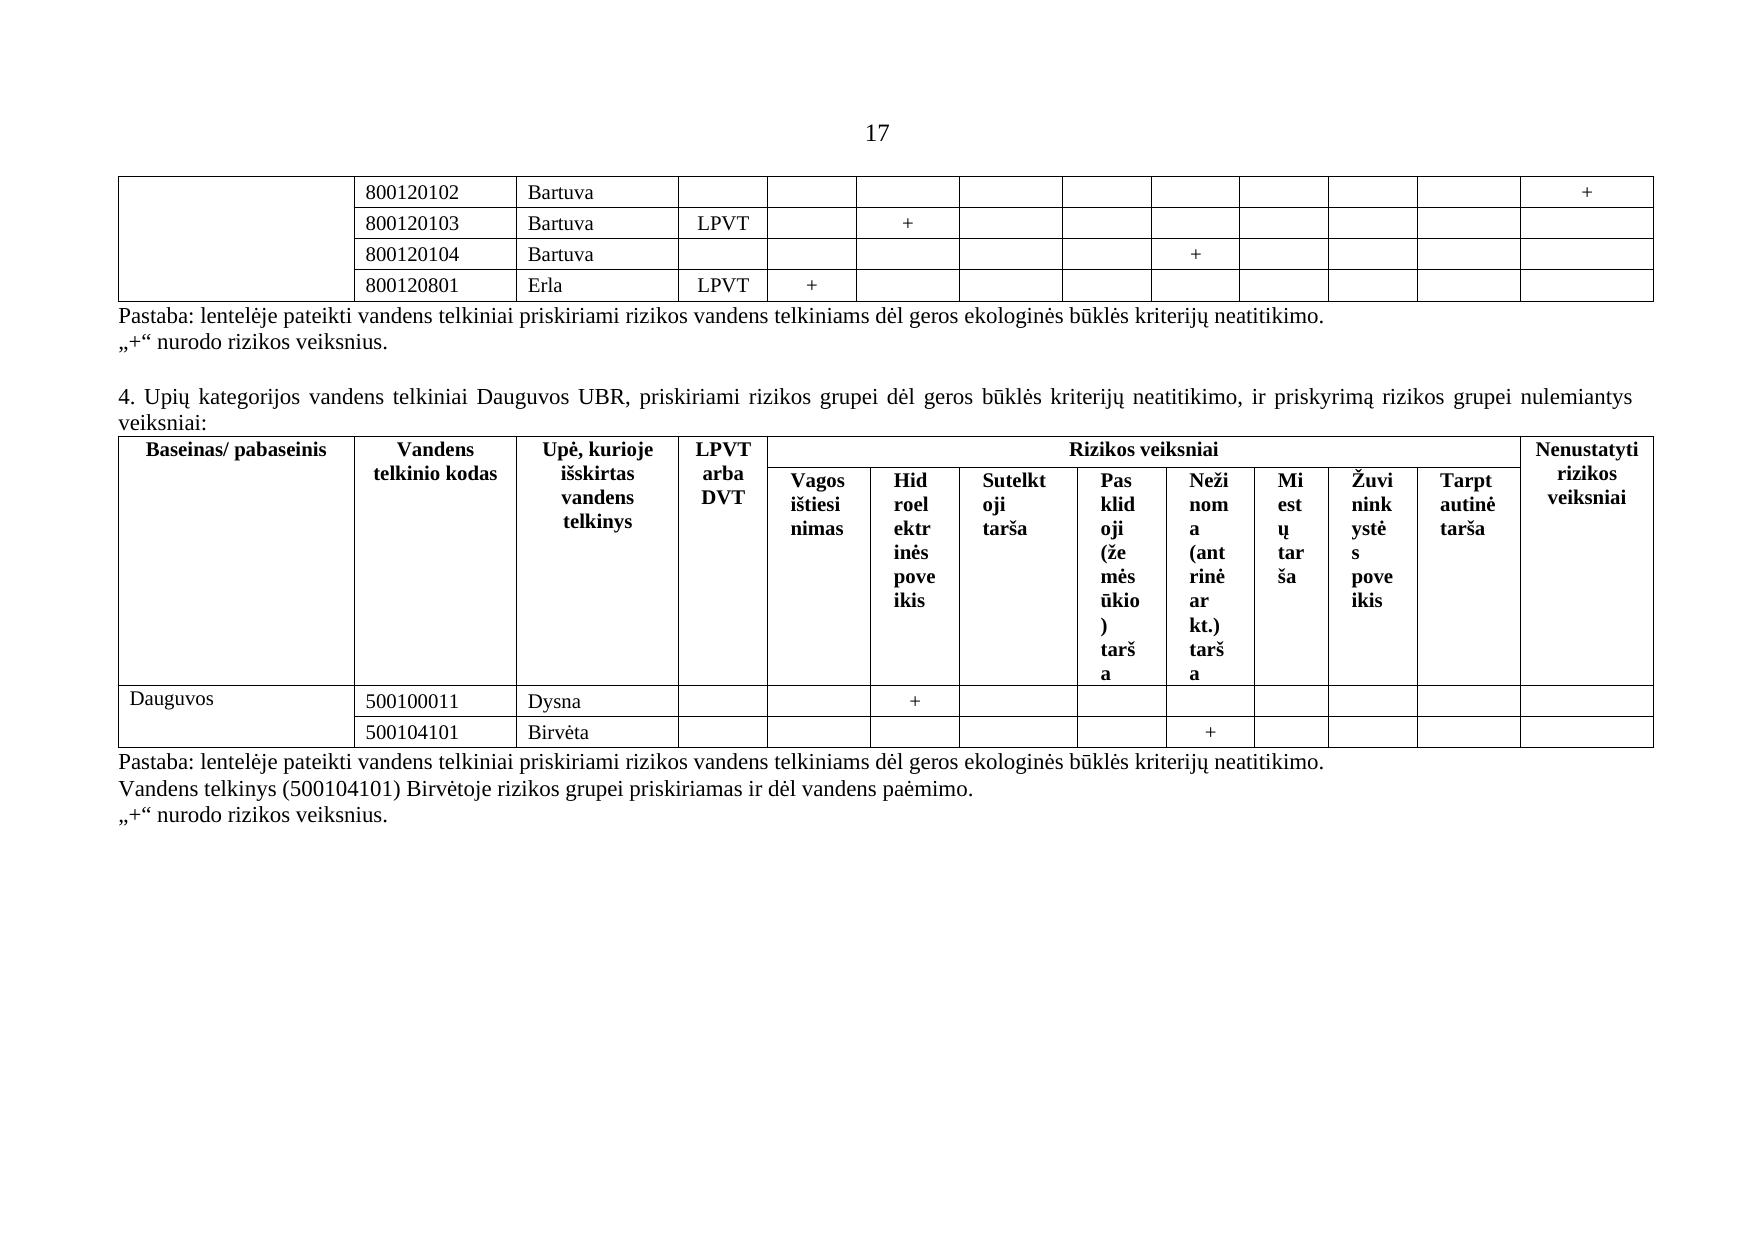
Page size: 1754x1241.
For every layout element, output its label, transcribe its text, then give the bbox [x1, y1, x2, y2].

table_cell [679, 239, 767, 269]
table_cell [1063, 270, 1151, 301]
table_cell [1240, 270, 1328, 301]
table_cell [1152, 270, 1239, 301]
table_cell [960, 686, 1077, 716]
table_cell [1240, 239, 1328, 269]
table_cell [1418, 208, 1520, 238]
table_cell [1255, 686, 1328, 716]
table_cell + [1152, 239, 1239, 269]
table_cell [1329, 208, 1417, 238]
table_cell Tarptautinė tarša [1418, 468, 1520, 685]
table_cell [679, 717, 767, 747]
table_cell [1418, 270, 1520, 301]
table_cell [1329, 177, 1417, 207]
text „+“ nurodo rizikos veiksnius. [118, 801, 1636, 827]
table_cell Pasklidoji (žemės ūkio) tarša [1078, 468, 1166, 685]
table_cell [1063, 177, 1151, 207]
table_cell [1418, 717, 1520, 747]
table_cell [1521, 686, 1653, 716]
table_cell [1521, 239, 1653, 269]
table_cell + [1521, 177, 1653, 207]
table_cell Erla [517, 270, 678, 301]
table_cell [679, 177, 767, 207]
table_cell [1063, 208, 1151, 238]
table_cell + [857, 208, 959, 238]
table_cell Dysna [517, 686, 678, 716]
table_cell Birvėta [517, 717, 678, 747]
text Pastaba: lentelėje pateikti vandens telkiniai priskiriami rizikos vandens telkiniams dėl geros ekologinės būklės kriterijų neatitikimo. [118, 748, 1636, 774]
table_cell [768, 239, 856, 269]
table_cell [1078, 686, 1166, 716]
table_cell Sutelktoji tarša [960, 468, 1077, 685]
table_cell [1152, 177, 1239, 207]
table_cell [857, 270, 959, 301]
table_cell 800120103 [355, 208, 516, 238]
table_cell [768, 686, 870, 716]
table_cell [960, 208, 1062, 238]
table_cell [960, 270, 1062, 301]
table_cell Bartuva [517, 177, 678, 207]
text Vandens telkinys (500104101) Birvėtoje rizikos grupei priskiriamas ir dėl vandens paėmimo. [118, 774, 1636, 801]
table_cell [1329, 270, 1417, 301]
table_cell Miestų tarša [1255, 468, 1328, 685]
table_cell 500100011 [355, 686, 516, 716]
table_cell + [1167, 717, 1254, 747]
table_cell LPVT [679, 208, 767, 238]
table_cell [1521, 270, 1653, 301]
table_cell [1521, 208, 1653, 238]
table_cell [857, 239, 959, 269]
table_cell [1418, 177, 1520, 207]
table_cell [960, 239, 1062, 269]
table_cell [960, 717, 1077, 747]
table_cell [1418, 686, 1520, 716]
table_cell [1329, 239, 1417, 269]
table_header Upė, kurioje išskirtas vandens telkinys [517, 437, 678, 685]
table_cell [1078, 717, 1166, 747]
table_cell LPVT [679, 270, 767, 301]
table_cell [679, 686, 767, 716]
text „+“ nurodo rizikos veiksnius. [118, 328, 1636, 354]
table_cell [768, 177, 856, 207]
table_cell [1240, 177, 1328, 207]
table_cell Bartuva [517, 208, 678, 238]
table_cell [1255, 717, 1328, 747]
table_cell [1152, 208, 1239, 238]
table_header Baseinas/ pabaseinis [119, 437, 354, 685]
table_cell [871, 717, 959, 747]
table_cell 500104101 [355, 717, 516, 747]
table_header Vandens telkinio kodas [355, 437, 516, 685]
table_cell [1521, 717, 1653, 747]
table_cell Dauguvos [119, 686, 354, 747]
table_cell + [768, 270, 856, 301]
table_cell [119, 177, 354, 301]
table_cell [1418, 239, 1520, 269]
table_cell [1329, 686, 1417, 716]
table_cell 800120102 [355, 177, 516, 207]
table_cell Vagos ištiesinimas [768, 468, 870, 685]
table_header LPVT arba DVT [679, 437, 767, 685]
table_cell [857, 177, 959, 207]
table_cell + [871, 686, 959, 716]
table_cell 800120801 [355, 270, 516, 301]
table_cell [960, 177, 1062, 207]
table_cell [768, 717, 870, 747]
table_cell [768, 208, 856, 238]
table_cell Žuvininkystės poveikis [1329, 468, 1417, 685]
text Pastaba: lentelėje pateikti vandens telkiniai priskiriami rizikos vandens telkiniams dėl geros ekologinės būklės kriterijų neatitikimo. [118, 302, 1636, 328]
table_cell Hidroelektrinės poveikis [871, 468, 959, 685]
table_cell 800120104 [355, 239, 516, 269]
table_cell [1329, 717, 1417, 747]
text 4. Upių kategorijos vandens telkiniai Dauguvos UBR, priskiriami rizikos grupei dėl geros būklės kriterijų neatitikimo, ir priskyrimą rizikos grupei nulemiantys veiksniai: [118, 383, 1636, 436]
table_header Rizikos veiksniai [768, 437, 1520, 467]
table_cell [1167, 686, 1254, 716]
table_cell [1240, 208, 1328, 238]
table_cell Nežinoma (antrinė ar kt.) tarša [1167, 468, 1254, 685]
table_cell Bartuva [517, 239, 678, 269]
table_cell [1063, 239, 1151, 269]
table_header Nenustatyti rizikos veiksniai [1521, 437, 1653, 685]
